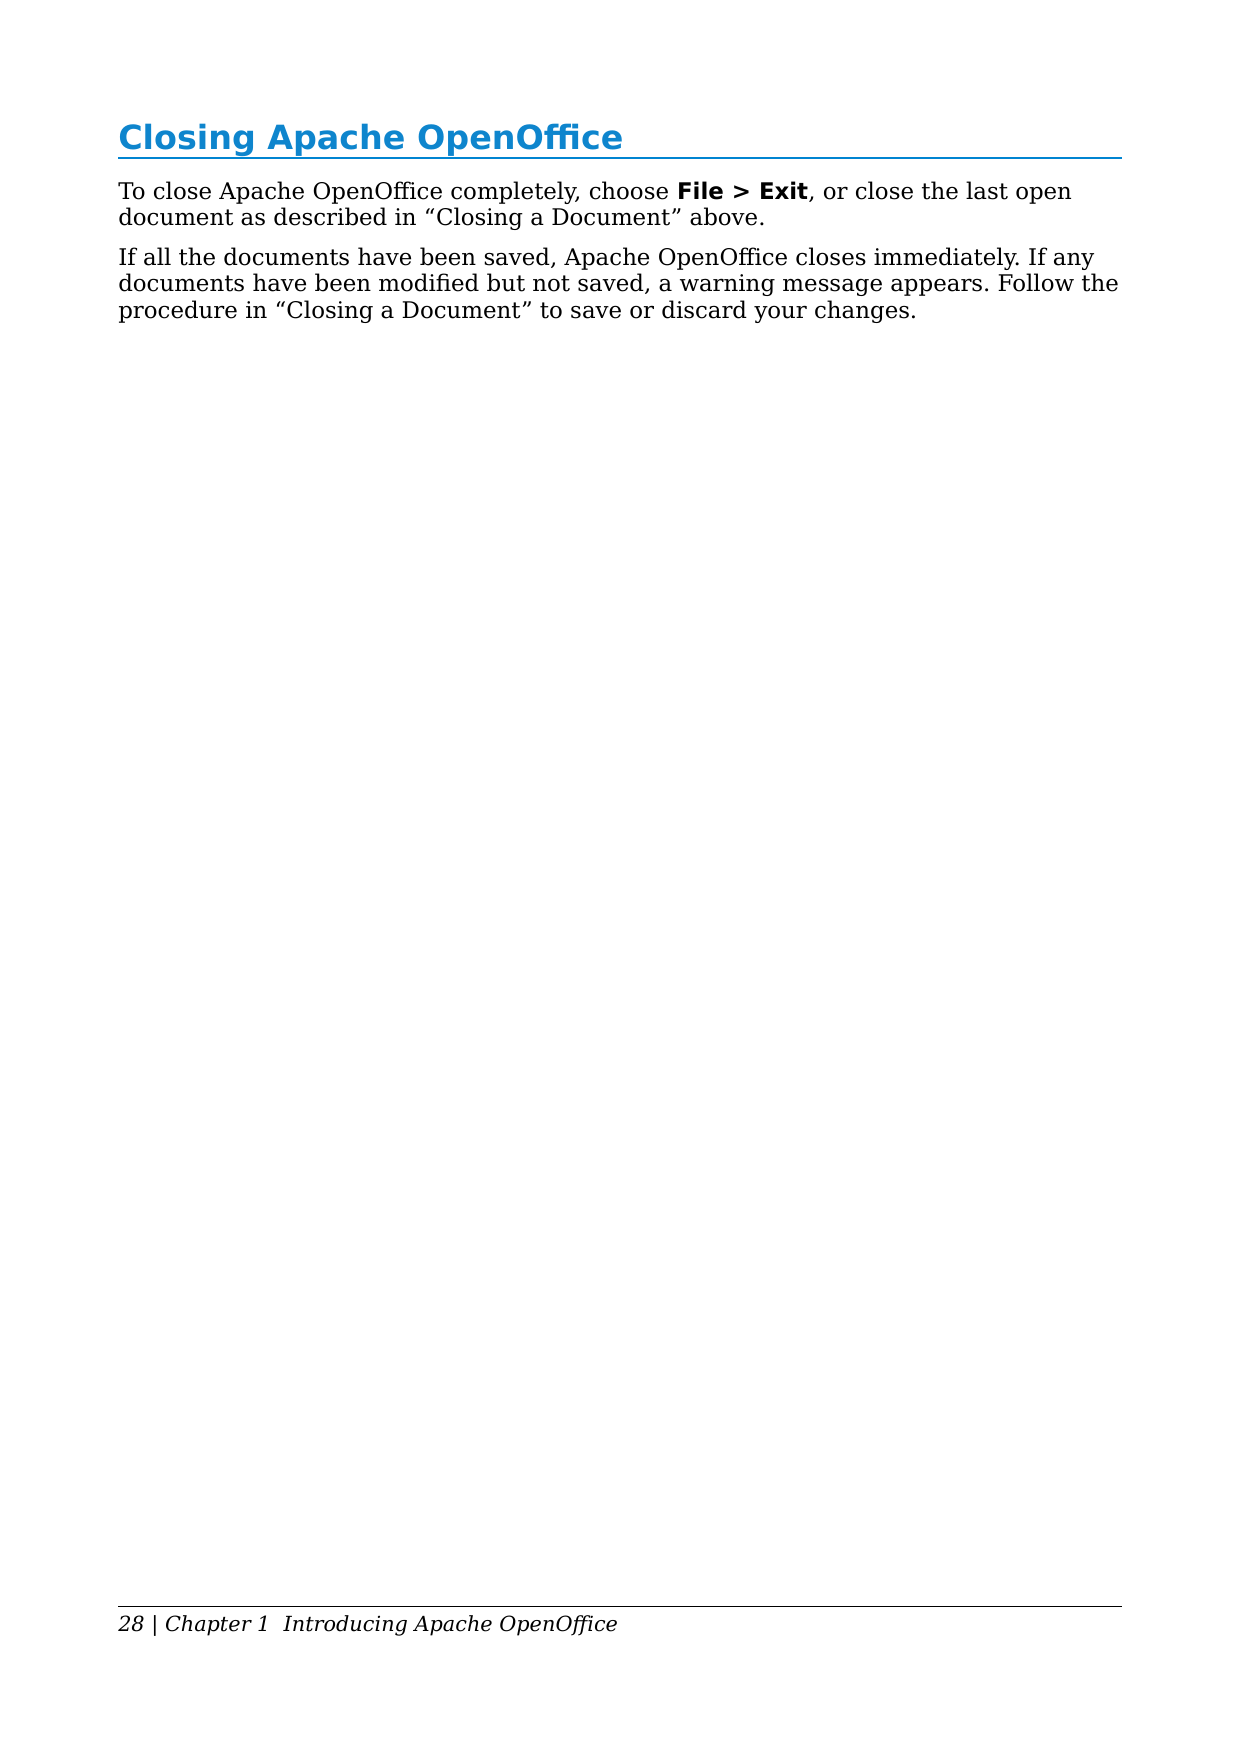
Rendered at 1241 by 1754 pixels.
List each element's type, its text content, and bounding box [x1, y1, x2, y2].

text To close Apache OpenOffice completely, choose File > Exit, or close the last open document as described in “Closing a Document” above. [118, 178, 1122, 231]
subtitle Closing Apache OpenOffice [118, 118, 1122, 157]
text If all the documents have been saved, Apache OpenOffice closes immediately. If any documents have been modified but not saved, a warning message appears. Follow the procedure in “Closing a Document” to save or discard your changes. [118, 244, 1122, 324]
